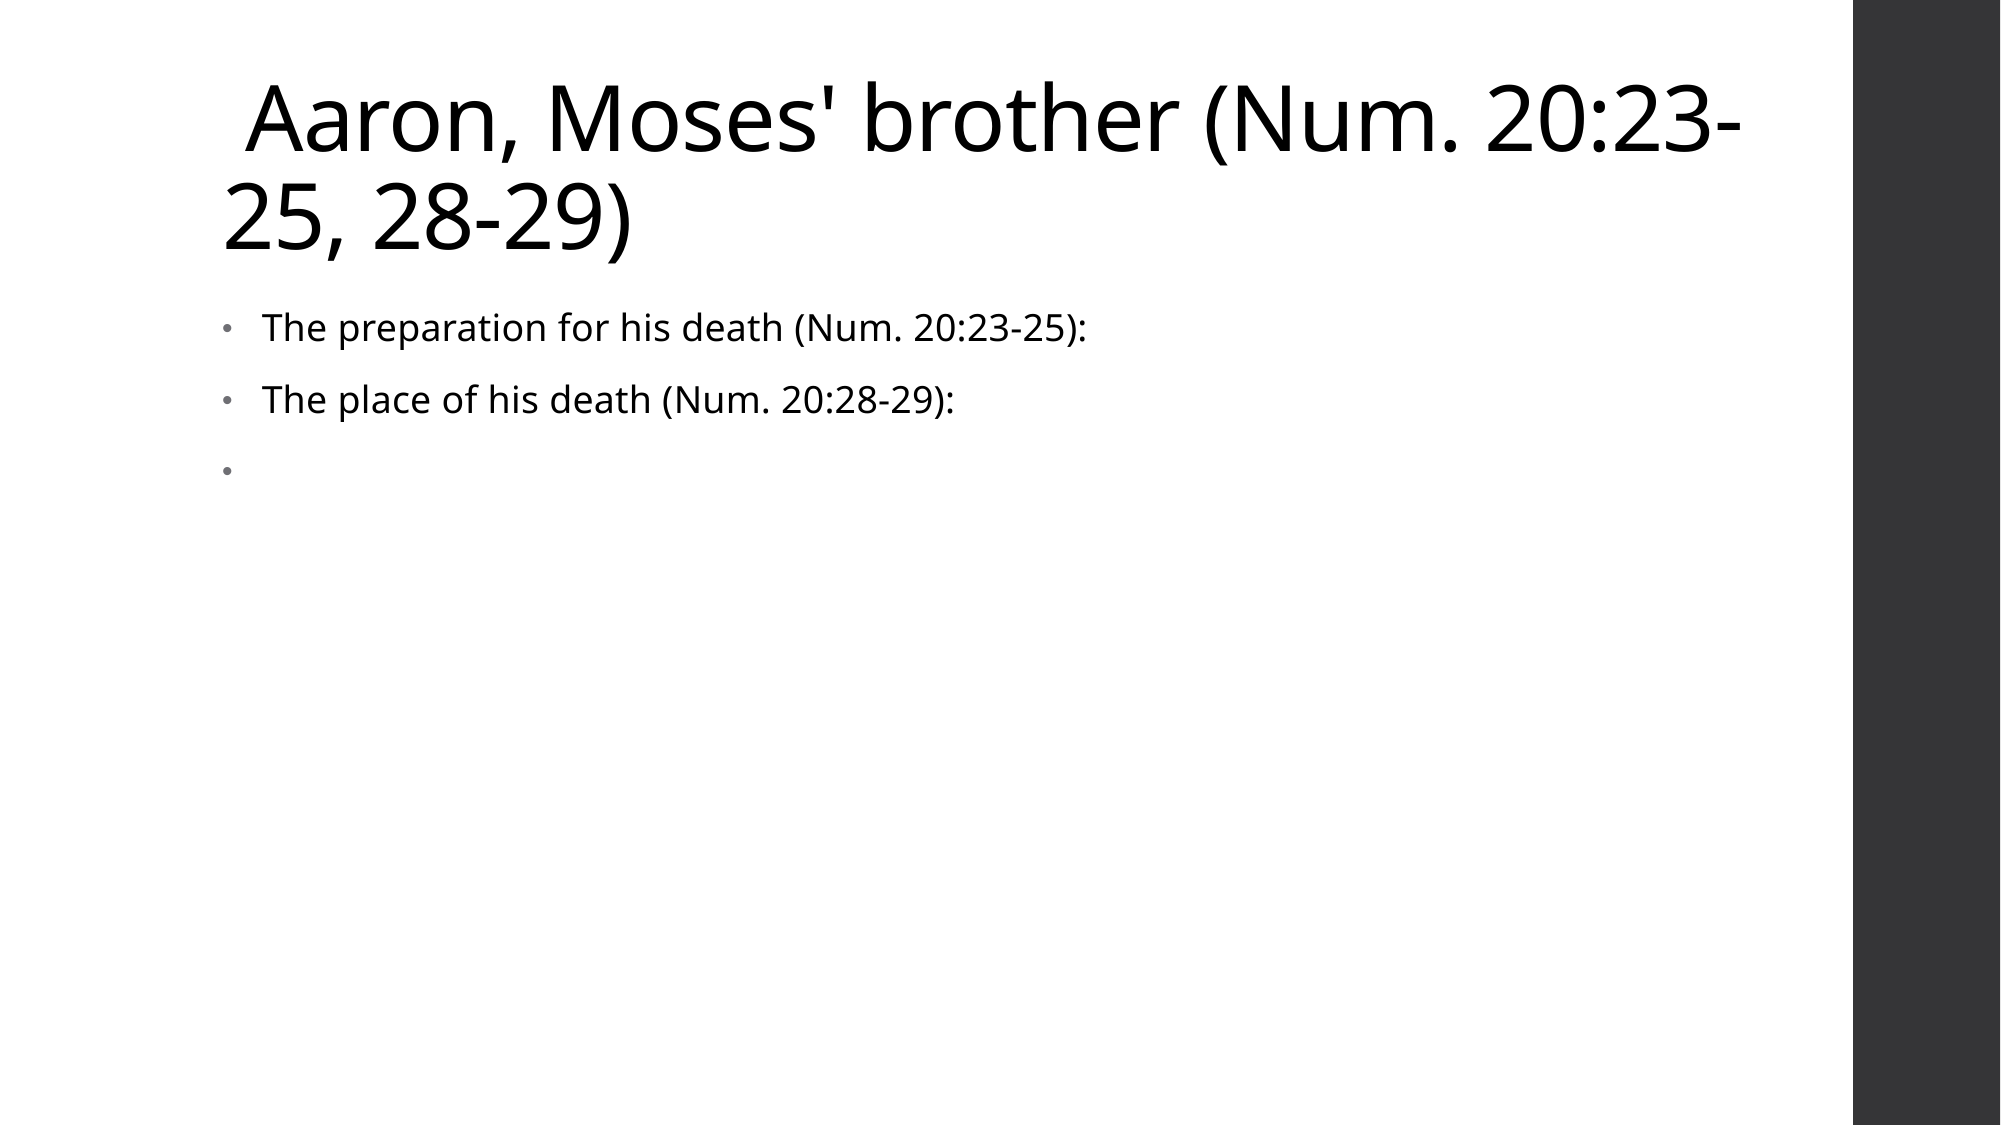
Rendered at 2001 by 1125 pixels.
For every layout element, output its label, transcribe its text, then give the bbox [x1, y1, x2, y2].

title Aaron, Moses' brother (Num. 20:23-25, 28-29) [206, 60, 1797, 278]
list The preparation for his death (Num. 20:23-25): The place of his death (Num. 20:28-29): [206, 299, 1617, 1014]
